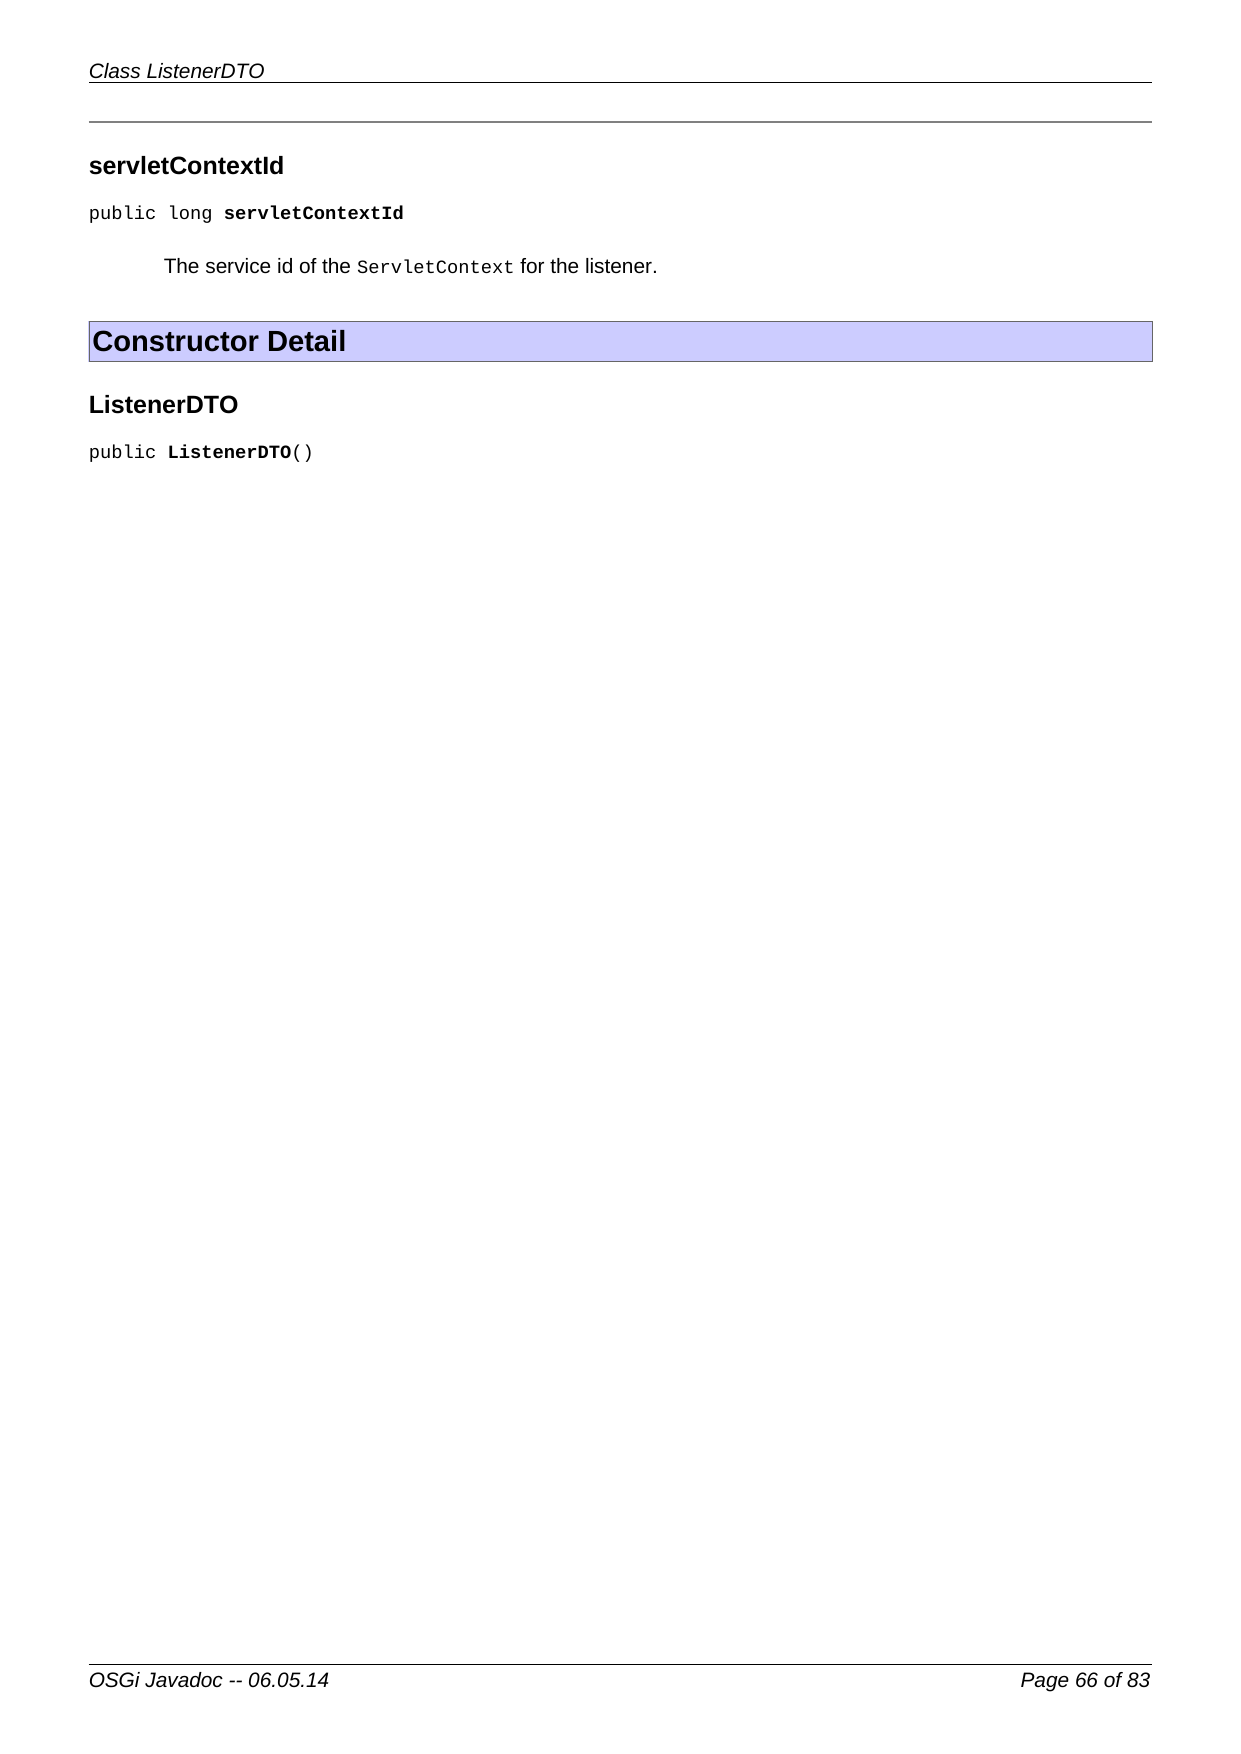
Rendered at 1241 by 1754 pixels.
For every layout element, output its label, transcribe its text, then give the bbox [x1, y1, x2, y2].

subtitle servletContextId [88, 151, 1152, 180]
subtitle Constructor Detail [90, 322, 1152, 361]
subtitle ListenerDTO [88, 390, 1152, 419]
text public long servletContextId [88, 204, 1152, 225]
text public ListenerDTO() [88, 443, 1152, 464]
text The service id of the ServletContext for the listener. [163, 254, 1152, 279]
